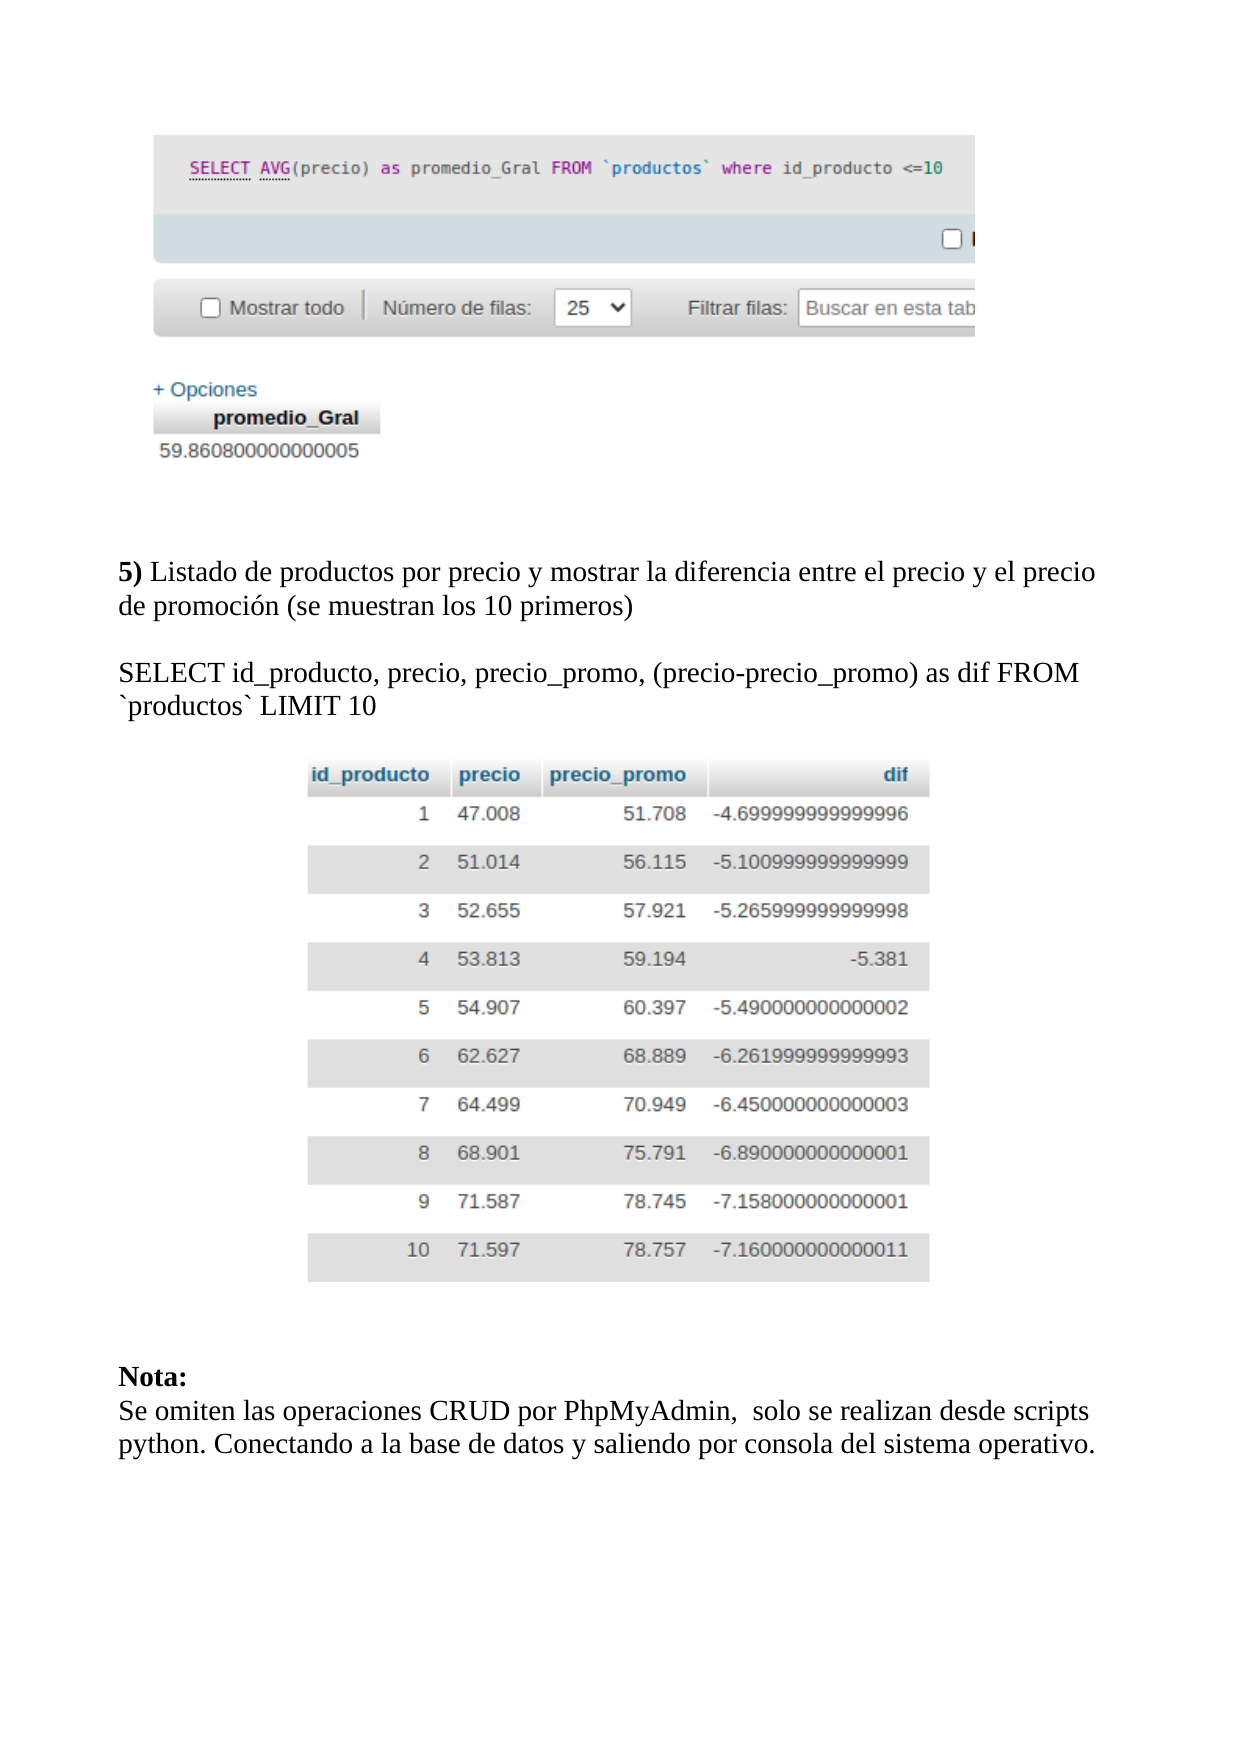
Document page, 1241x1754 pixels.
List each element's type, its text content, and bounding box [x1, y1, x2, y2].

text Se omiten las operaciones CRUD por PhpMyAdmin, solo se realizan desde scripts python. Conectando a la base de datos y saliendo por consola del sistema operativo. [118, 1393, 1122, 1460]
picture [307, 755, 933, 1282]
text SELECT id_producto, precio, precio_promo, (precio-precio_promo) as dif FROM `productos` LIMIT 10 [118, 655, 1122, 722]
picture [149, 135, 975, 522]
text Nota: [118, 1359, 1122, 1393]
text 5) Listado de productos por precio y mostrar la diferencia entre el precio y el precio de promoción (se muestran los 10 primeros) [118, 554, 1122, 621]
